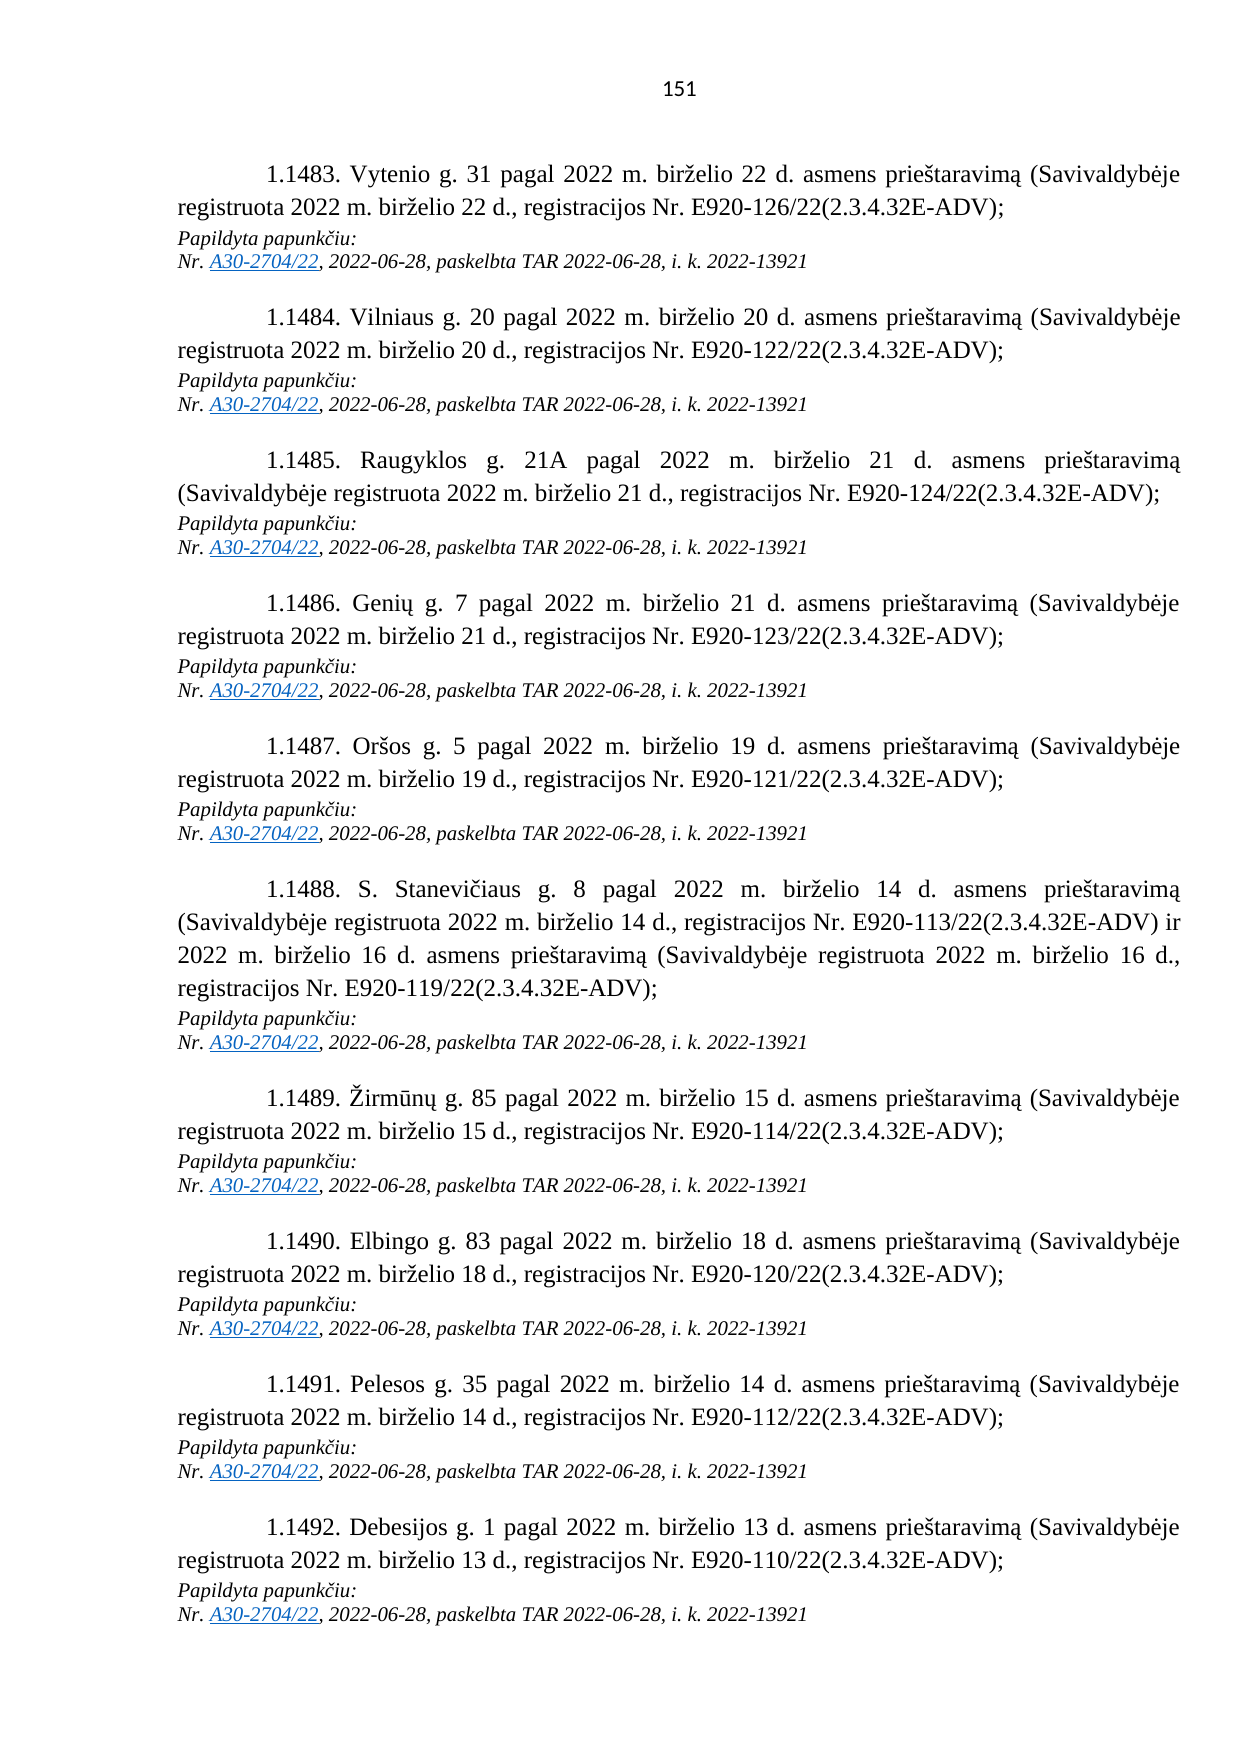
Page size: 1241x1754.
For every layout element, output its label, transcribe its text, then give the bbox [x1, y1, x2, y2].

text Nr. A30-2704/22, 2022-06-28, paskelbta TAR 2022-06-28, i. k. 2022-13921 [177, 821, 1181, 845]
text Nr. A30-2704/22, 2022-06-28, paskelbta TAR 2022-06-28, i. k. 2022-13921 [177, 1602, 1181, 1626]
text Nr. A30-2704/22, 2022-06-28, paskelbta TAR 2022-06-28, i. k. 2022-13921 [177, 1030, 1181, 1054]
text 1.1485. Raugyklos g. 21A pagal 2022 m. birželio 21 d. asmens prieštaravimą (Savivaldybėje registruota 2022 m. birželio 21 d., registracijos Nr. E920-124/22(2.3.4.32E-ADV); [177, 445, 1181, 507]
text Papildyta papunkčiu: [177, 225, 1181, 249]
text Papildyta papunkčiu: [177, 797, 1181, 821]
text 1.1483. Vytenio g. 31 pagal 2022 m. birželio 22 d. asmens prieštaravimą (Savivaldybėje registruota 2022 m. birželio 22 d., registracijos Nr. E920-126/22(2.3.4.32E-ADV); [177, 159, 1181, 221]
text 1.1489. Žirmūnų g. 85 pagal 2022 m. birželio 15 d. asmens prieštaravimą (Savivaldybėje registruota 2022 m. birželio 15 d., registracijos Nr. E920-114/22(2.3.4.32E-ADV); [177, 1083, 1181, 1145]
text Papildyta papunkčiu: [177, 1578, 1181, 1602]
text Papildyta papunkčiu: [177, 511, 1181, 535]
text Nr. A30-2704/22, 2022-06-28, paskelbta TAR 2022-06-28, i. k. 2022-13921 [177, 535, 1181, 559]
text Nr. A30-2704/22, 2022-06-28, paskelbta TAR 2022-06-28, i. k. 2022-13921 [177, 249, 1181, 273]
text Nr. A30-2704/22, 2022-06-28, paskelbta TAR 2022-06-28, i. k. 2022-13921 [177, 678, 1181, 702]
text 1.1488. S. Stanevičiaus g. 8 pagal 2022 m. birželio 14 d. asmens prieštaravimą (Savivaldybėje registruota 2022 m. birželio 14 d., registracijos Nr. E920-113/22(2.3.4.32E-ADV) ir 2022 m. birželio 16 d. asmens prieštaravimą (Savivaldybėje registruota 2022 m. birželio 16 d., registracijos Nr. E920-119/22(2.3.4.32E-ADV); [177, 874, 1181, 1002]
text Papildyta papunkčiu: [177, 654, 1181, 678]
text Papildyta papunkčiu: [177, 1149, 1181, 1173]
text Nr. A30-2704/22, 2022-06-28, paskelbta TAR 2022-06-28, i. k. 2022-13921 [177, 392, 1181, 416]
text Papildyta papunkčiu: [177, 1006, 1181, 1030]
text 1.1487. Oršos g. 5 pagal 2022 m. birželio 19 d. asmens prieštaravimą (Savivaldybėje registruota 2022 m. birželio 19 d., registracijos Nr. E920-121/22(2.3.4.32E-ADV); [177, 731, 1181, 793]
text 1.1492. Debesijos g. 1 pagal 2022 m. birželio 13 d. asmens prieštaravimą (Savivaldybėje registruota 2022 m. birželio 13 d., registracijos Nr. E920-110/22(2.3.4.32E-ADV); [177, 1512, 1181, 1573]
text 1.1486. Genių g. 7 pagal 2022 m. birželio 21 d. asmens prieštaravimą (Savivaldybėje registruota 2022 m. birželio 21 d., registracijos Nr. E920-123/22(2.3.4.32E-ADV); [177, 588, 1181, 650]
text 1.1491. Pelesos g. 35 pagal 2022 m. birželio 14 d. asmens prieštaravimą (Savivaldybėje registruota 2022 m. birželio 14 d., registracijos Nr. E920-112/22(2.3.4.32E-ADV); [177, 1369, 1181, 1431]
text Nr. A30-2704/22, 2022-06-28, paskelbta TAR 2022-06-28, i. k. 2022-13921 [177, 1459, 1181, 1483]
text 1.1484. Vilniaus g. 20 pagal 2022 m. birželio 20 d. asmens prieštaravimą (Savivaldybėje registruota 2022 m. birželio 20 d., registracijos Nr. E920-122/22(2.3.4.32E-ADV); [177, 302, 1181, 364]
text 1.1490. Elbingo g. 83 pagal 2022 m. birželio 18 d. asmens prieštaravimą (Savivaldybėje registruota 2022 m. birželio 18 d., registracijos Nr. E920-120/22(2.3.4.32E-ADV); [177, 1226, 1181, 1288]
text Papildyta papunkčiu: [177, 1292, 1181, 1316]
text Papildyta papunkčiu: [177, 1435, 1181, 1459]
text Nr. A30-2704/22, 2022-06-28, paskelbta TAR 2022-06-28, i. k. 2022-13921 [177, 1316, 1181, 1340]
text Nr. A30-2704/22, 2022-06-28, paskelbta TAR 2022-06-28, i. k. 2022-13921 [177, 1173, 1181, 1197]
text Papildyta papunkčiu: [177, 368, 1181, 392]
